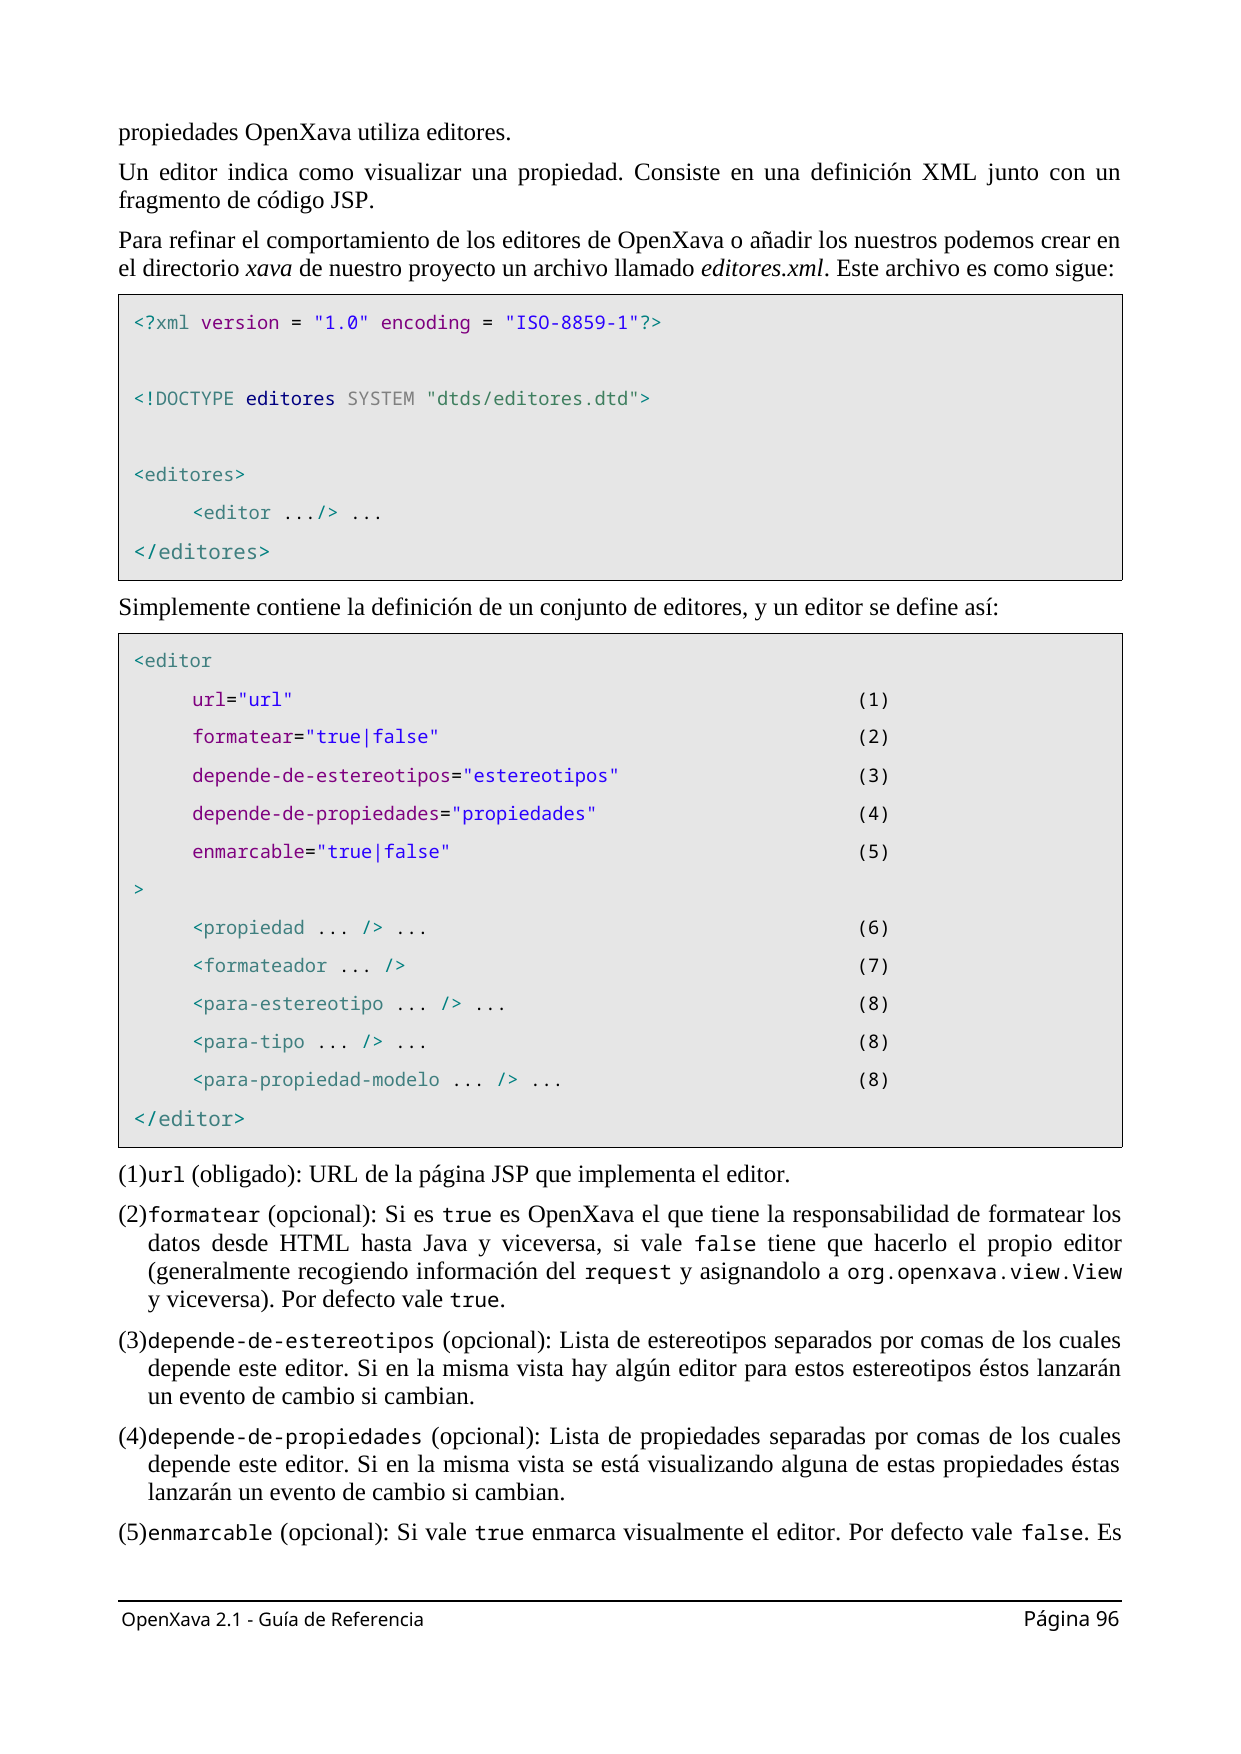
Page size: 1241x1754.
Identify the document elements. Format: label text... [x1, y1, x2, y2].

text Un editor indica como visualizar una propiedad. Consiste en una definición XML junto con un fragmento de código JSP. [118, 158, 1122, 214]
text <editores> [119, 446, 1122, 484]
text <para-propiedad-modelo ... /> ... (8) [119, 1051, 1122, 1089]
text <formateador ... /> (7) [119, 937, 1122, 975]
list enmarcable (opcional): Si vale true enmarca visualmente el editor. Por defecto vale false. Es [118, 1518, 1122, 1546]
text <?xml version = "1.0" encoding = "ISO-8859-1"?> [119, 295, 1122, 332]
list url (obligado): URL de la página JSP que implementa el editor. [118, 1160, 1122, 1188]
text propiedades OpenXava utiliza editores. [118, 118, 1122, 146]
list formatear (opcional): Si es true es OpenXava el que tiene la responsabilidad de formatear los datos desde HTML hasta Java y viceversa, si vale false tiene que hacerlo el propio editor (generalmente recogiendo información del request y asignandolo a org.openxava.view.View y viceversa). Por defecto vale true. [118, 1201, 1122, 1313]
text </editores> [119, 522, 1122, 580]
text <editor [119, 634, 1122, 671]
text </editor> [119, 1089, 1122, 1147]
text Para refinar el comportamiento de los editores de OpenXava o añadir los nuestros podemos crear en el directorio xava de nuestro proyecto un archivo llamado editores.xml. Este archivo es como sigue: [118, 226, 1122, 282]
text url="url" (1) [119, 671, 1122, 709]
text formatear="true|false" (2) [119, 709, 1122, 747]
text enmarcable="true|false" (5) [119, 823, 1122, 861]
text <editor .../> ... [119, 484, 1122, 522]
text Simplemente contiene la definición de un conjunto de editores, y un editor se define así: [118, 593, 1122, 621]
list depende-de-estereotipos (opcional): Lista de estereotipos separados por comas de los cuales depende este editor. Si en la misma vista hay algún editor para estos estereotipos éstos lanzarán un evento de cambio si cambian. [118, 1326, 1122, 1409]
text <para-estereotipo ... /> ... (8) [119, 975, 1122, 1013]
text <para-tipo ... /> ... (8) [119, 1013, 1122, 1051]
text <propiedad ... /> ... (6) [119, 899, 1122, 937]
text > [119, 861, 1122, 899]
text depende-de-propiedades="propiedades" (4) [119, 785, 1122, 823]
text depende-de-estereotipos="estereotipos" (3) [119, 747, 1122, 785]
text <!DOCTYPE editores SYSTEM "dtds/editores.dtd"> [119, 370, 1122, 408]
list depende-de-propiedades (opcional): Lista de propiedades separadas por comas de los cuales depende este editor. Si en la misma vista se está visualizando alguna de estas propiedades éstas lanzarán un evento de cambio si cambian. [118, 1422, 1122, 1506]
